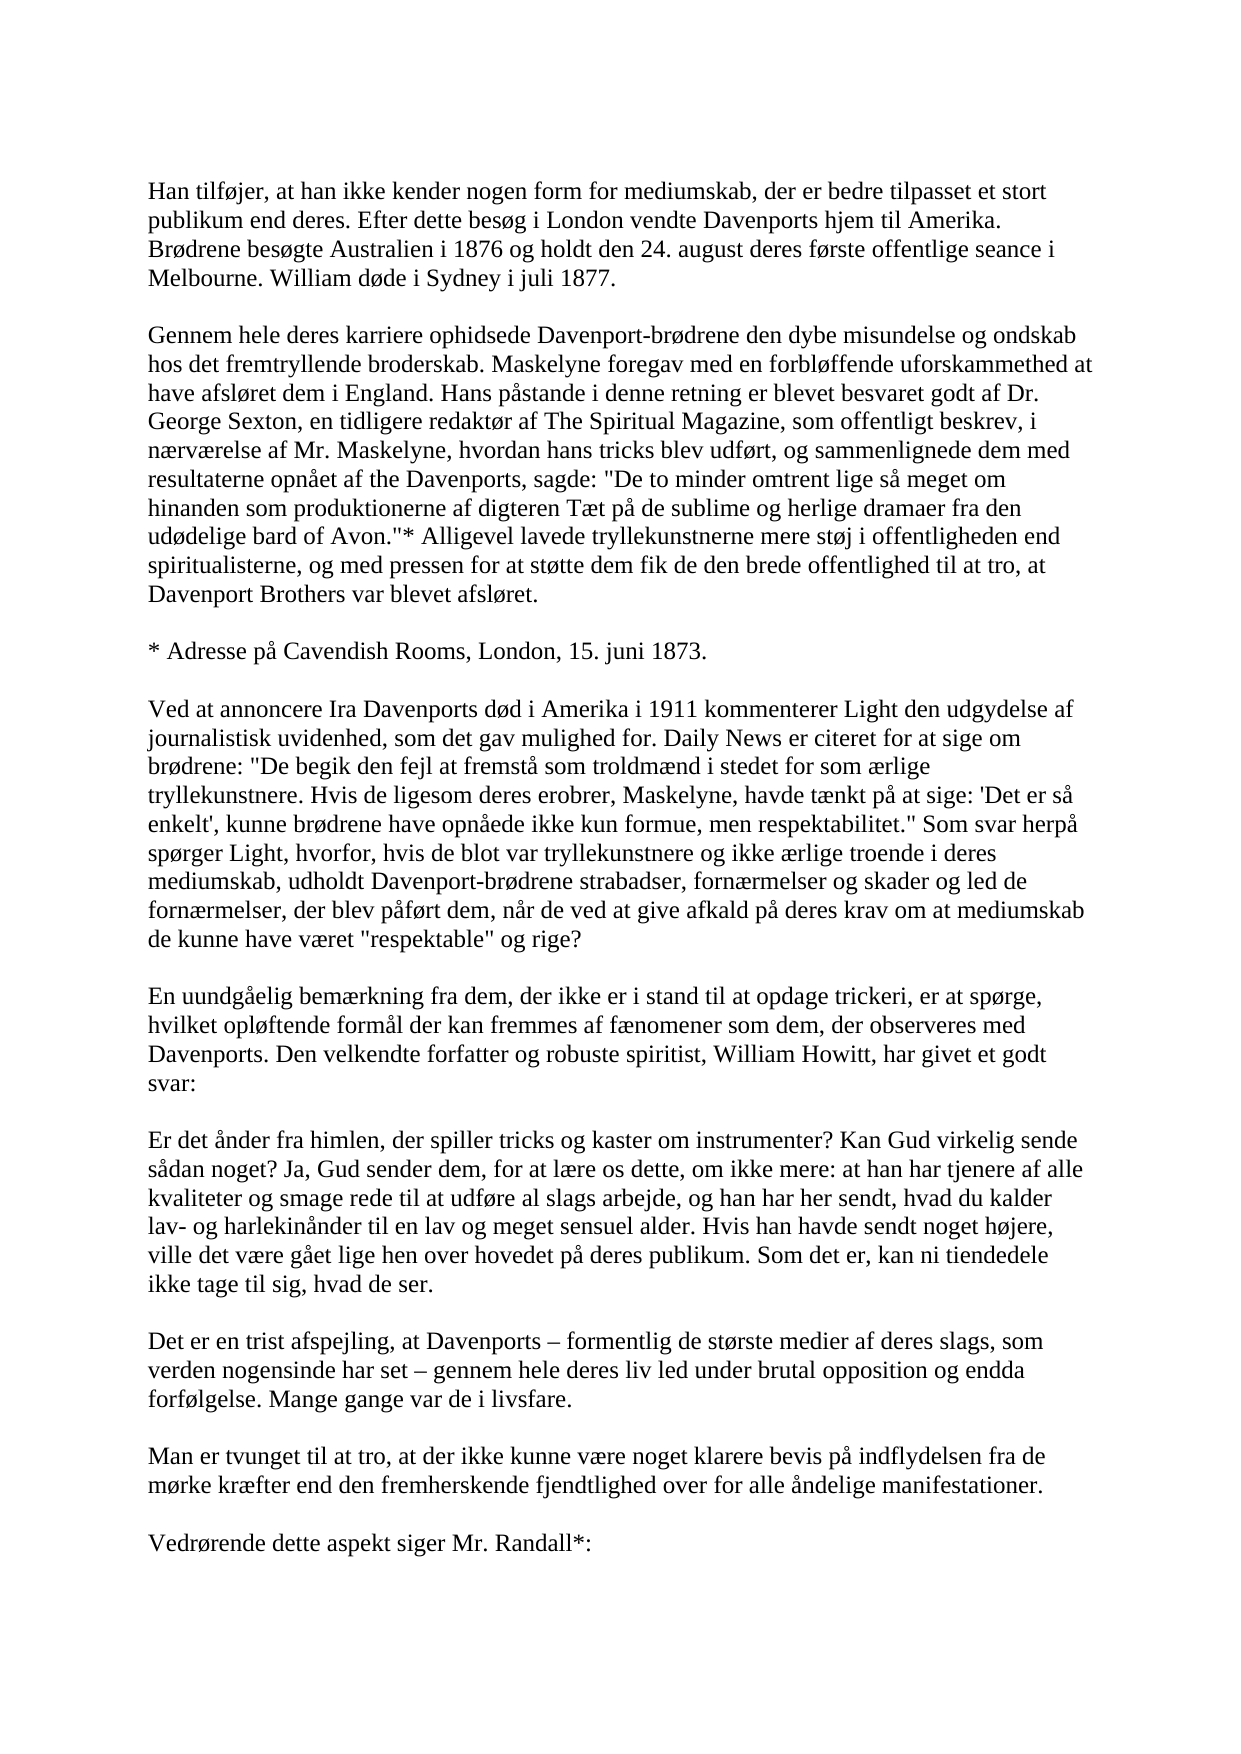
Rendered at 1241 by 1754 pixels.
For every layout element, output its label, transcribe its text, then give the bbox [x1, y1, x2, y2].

text Han tilføjer, at han ikke kender nogen form for mediumskab, der er bedre tilpasset et stort publikum end deres. Efter dette besøg i London vendte Davenports hjem til Amerika. Brødrene besøgte Australien i 1876 og holdt den 24. august deres første offentlige seance i Melbourne. William døde i Sydney i juli 1877. [148, 176, 1093, 291]
text En uundgåelig bemærkning fra dem, der ikke er i stand til at opdage trickeri, er at spørge, hvilket opløftende formål der kan fremmes af fænomener som dem, der observeres med Davenports. Den velkendte forfatter og robuste spiritist, William Howitt, har givet et godt svar: [148, 981, 1093, 1096]
text Ved at annoncere Ira Davenports død i Amerika i 1911 kommenterer Light den udgydelse af journalistisk uvidenhed, som det gav mulighed for. Daily News er citeret for at sige om brødrene: "De begik den fejl at fremstå som troldmænd i stedet for som ærlige tryllekunstnere. Hvis de ligesom deres erobrer, Maskelyne, havde tænkt på at sige: 'Det er så enkelt', kunne brødrene have opnåede ikke kun formue, men respektabilitet." Som svar herpå spørger Light, hvorfor, hvis de blot var tryllekunstnere og ikke ærlige troende i deres mediumskab, udholdt Davenport-brødrene strabadser, fornærmelser og skader og led de fornærmelser, der blev påført dem, når de ved at give afkald på deres krav om at mediumskab de kunne have været "respektable" og rige? [148, 694, 1093, 953]
text Gennem hele deres karriere ophidsede Davenport-brødrene den dybe misundelse og ondskab hos det fremtryllende broderskab. Maskelyne foregav med en forbløffende uforskammethed at have afsløret dem i England. Hans påstande i denne retning er blevet besvaret godt af Dr. George Sexton, en tidligere redaktør af The Spiritual Magazine, som offentligt beskrev, i nærværelse af Mr. Maskelyne, hvordan hans tricks blev udført, og sammenlignede dem med resultaterne opnået af the Davenports, sagde: "De to minder omtrent lige så meget om hinanden som produktionerne af digteren Tæt på de sublime og herlige dramaer fra den udødelige bard of Avon."* Alligevel lavede tryllekunstnerne mere støj i offentligheden end spiritualisterne, og med pressen for at støtte dem fik de den brede offentlighed til at tro, at Davenport Brothers var blevet afsløret. [148, 320, 1093, 608]
text * Adresse på Cavendish Rooms, London, 15. juni 1873. [148, 636, 1093, 665]
text Man er tvunget til at tro, at der ikke kunne være noget klarere bevis på indflydelsen fra de mørke kræfter end den fremherskende fjendtlighed over for alle åndelige manifestationer. [148, 1441, 1093, 1499]
text Er det ånder fra himlen, der spiller tricks og kaster om instrumenter? Kan Gud virkelig sende sådan noget? Ja, Gud sender dem, for at lære os dette, om ikke mere: at han har tjenere af alle kvaliteter og smage rede til at udføre al slags arbejde, og han har her sendt, hvad du kalder lav- og harlekinånder til en lav og meget sensuel alder. Hvis han havde sendt noget højere, ville det være gået lige hen over hovedet på deres publikum. Som det er, kan ni tiendedele ikke tage til sig, hvad de ser. [148, 1125, 1093, 1298]
text Vedrørende dette aspekt siger Mr. Randall*: [148, 1528, 1093, 1556]
text Det er en trist afspejling, at Davenports – formentlig de største medier af deres slags, som verden nogensinde har set – gennem hele deres liv led under brutal opposition og endda forfølgelse. Mange gange var de i livsfare. [148, 1326, 1093, 1413]
